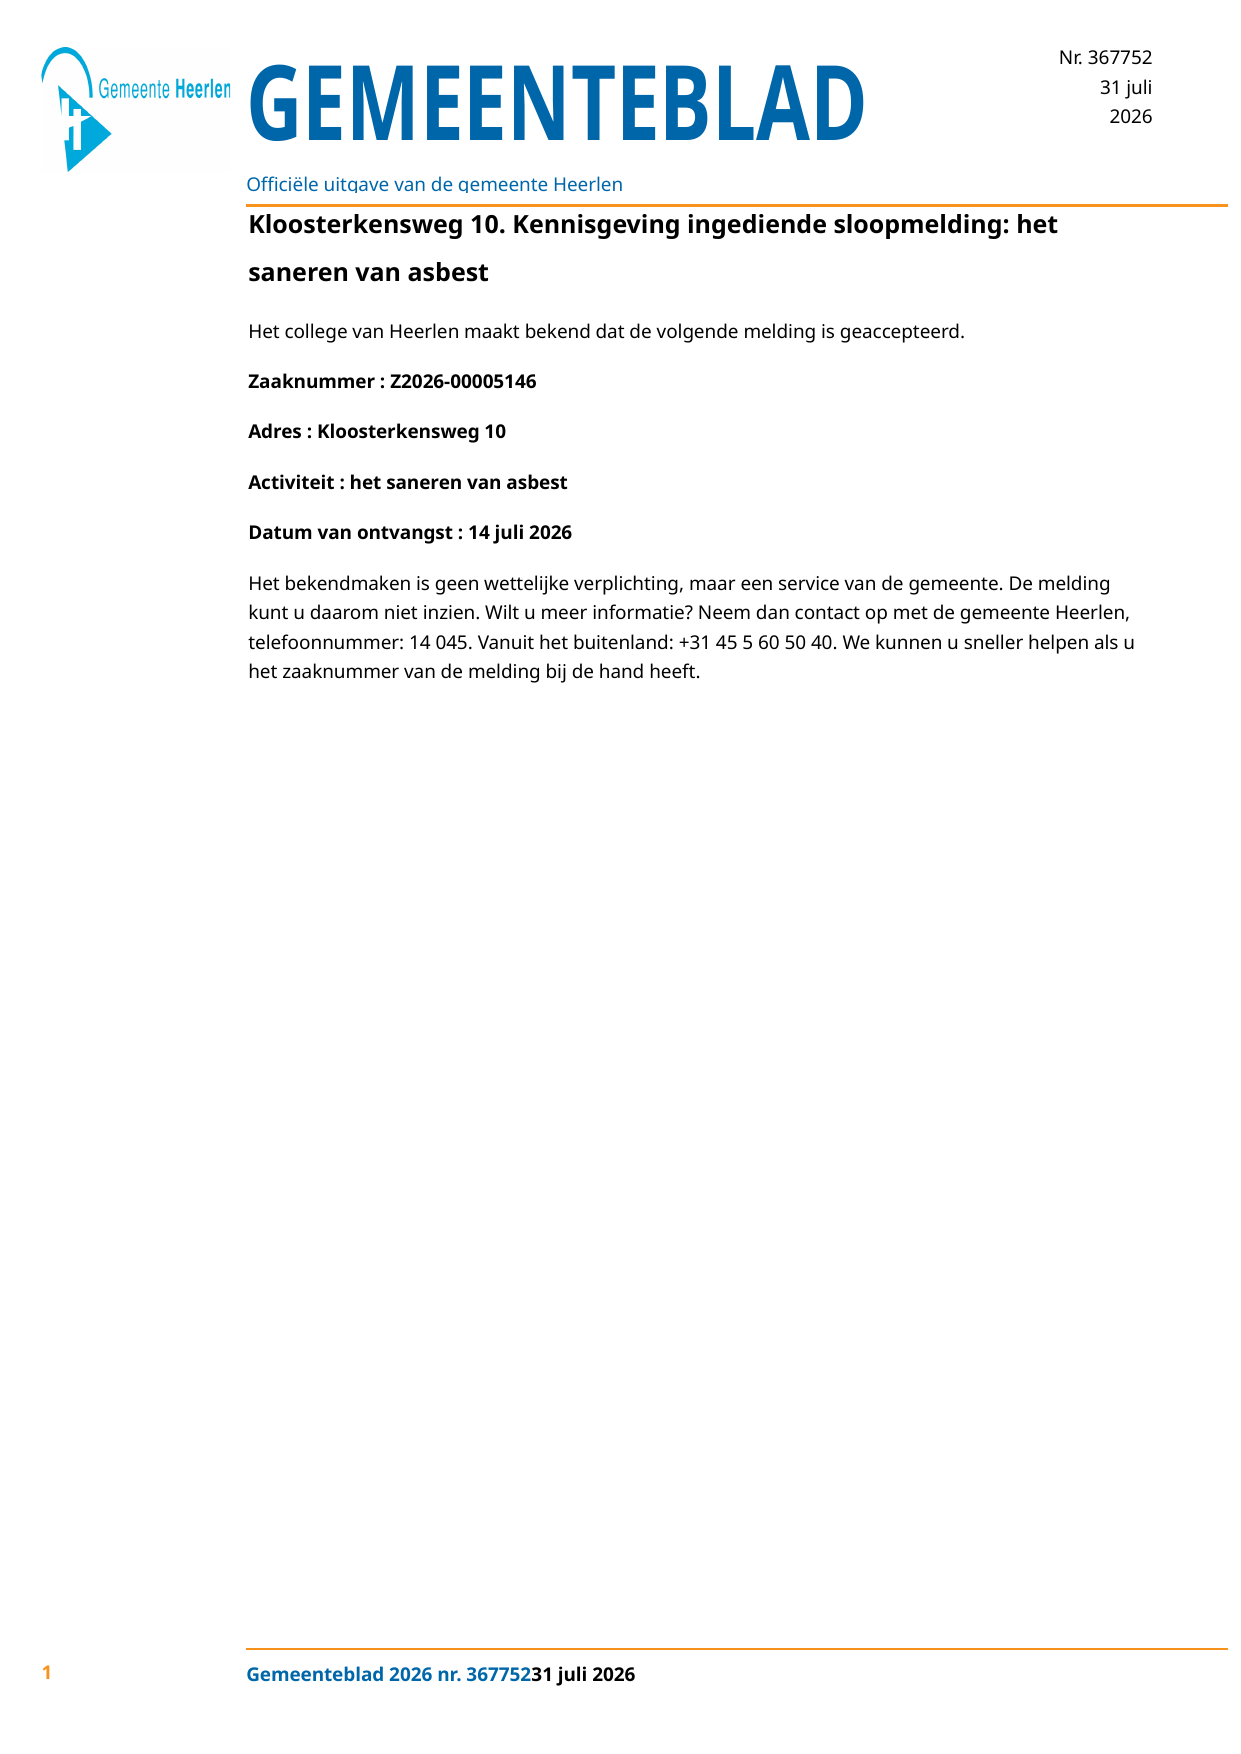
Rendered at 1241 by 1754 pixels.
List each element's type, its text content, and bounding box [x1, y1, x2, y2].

text Kloosterkensweg 10. Kennisgeving ingediende sloopmelding: het saneren van asbest [248, 207, 1152, 288]
text Activiteit : het saneren van asbest [248, 469, 1152, 495]
text Het bekendmaken is geen wettelijke verplichting, maar een service van de gemeente. De melding kunt u daarom niet inzien. Wilt u meer informatie? Neem dan contact op met de gemeente Heerlen, telefoonnummer: 14 045. Vanuit het buitenland: +31 45 5 60 50 40. We kunnen u sneller helpen als u het zaaknummer van de melding bij de hand heeft. [248, 570, 1152, 684]
text Zaaknummer : Z2026-00005146 [248, 368, 1152, 394]
text Het college van Heerlen maakt bekend dat de volgende melding is geaccepteerd. [248, 318, 1152, 344]
picture [41, 47, 231, 172]
picture [41, 47, 59, 70]
text Datum van ontvangst : 14 juli 2026 [248, 519, 1152, 545]
text Adres : Kloosterkensweg 10 [248, 419, 1152, 444]
